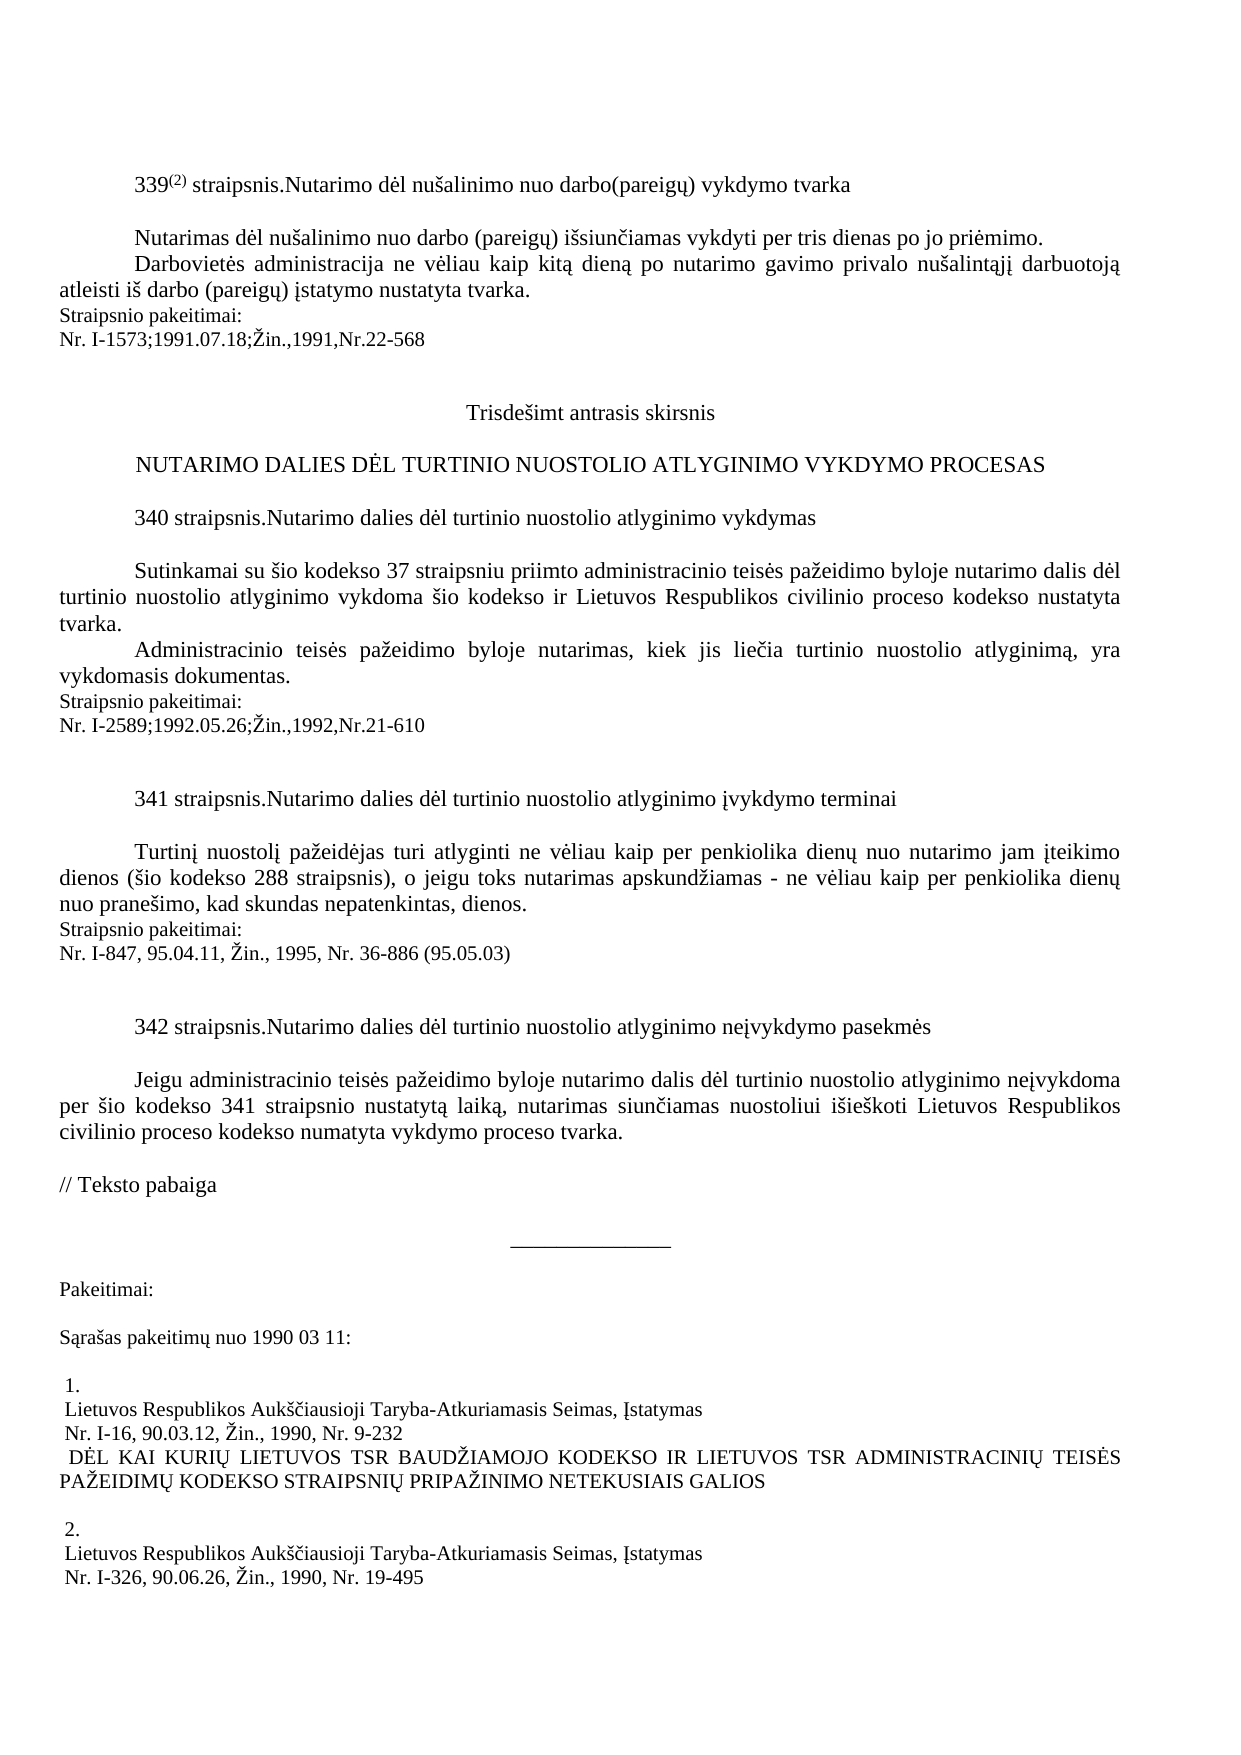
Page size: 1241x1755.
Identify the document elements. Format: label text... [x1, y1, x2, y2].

text Sąrašas pakeitimų nuo 1990 03 11: [59, 1325, 1122, 1349]
text Turtinį nuostolį pažeidėjas turi atlyginti ne vėliau kaip per penkiolika dienų nuo nutarimo jam įteikimo dienos (šio kodekso 288 straipsnis), o jeigu toks nutarimas apskundžiamas - ne vėliau kaip per penkiolika dienų nuo pranešimo, kad skundas nepatenkintas, dienos. [59, 838, 1122, 917]
text Sutinkamai su šio kodekso 37 straipsniu priimto administracinio teisės pažeidimo byloje nutarimo dalis dėl turtinio nuostolio atlyginimo vykdoma šio kodekso ir Lietuvos Respublikos civilinio proceso kodekso nustatyta tvarka. [59, 557, 1122, 636]
text Lietuvos Respublikos Aukščiausioji Taryba-Atkuriamasis Seimas, Įstatymas [59, 1397, 1122, 1421]
text Nr. I-326, 90.06.26, Žin., 1990, Nr. 19-495 [59, 1565, 1122, 1589]
text // Teksto pabaiga [59, 1171, 1122, 1197]
text Nutarimas dėl nušalinimo nuo darbo (pareigų) išsiunčiamas vykdyti per tris dienas po jo priėmimo. [59, 223, 1122, 250]
text Nr. I-2589;1992.05.26;Žin.,1992,Nr.21-610 [59, 713, 1122, 737]
text ______________ [59, 1224, 1122, 1250]
text DĖL KAI KURIŲ LIETUVOS TSR BAUDŽIAMOJO KODEKSO IR LIETUVOS TSR ADMINISTRACINIŲ TEISĖS PAŽEIDIMŲ KODEKSO STRAIPSNIŲ PRIPAŽINIMO NETEKUSIAIS GALIOS [59, 1445, 1122, 1493]
text NUTARIMO DALIES DĖL TURTINIO NUOSTOLIO ATLYGINIMO VYKDYMO PROCESAS [59, 452, 1122, 478]
text Nr. I-847, 95.04.11, Žin., 1995, Nr. 36-886 (95.05.03) [59, 941, 1122, 965]
text Administracinio teisės pažeidimo byloje nutarimas, kiek jis liečia turtinio nuostolio atlyginimą, yra vykdomasis dokumentas. [59, 636, 1122, 689]
text 340 straipsnis.Nutarimo dalies dėl turtinio nuostolio atlyginimo vykdymas [59, 504, 1122, 531]
text 2. [59, 1517, 1122, 1541]
text 341 straipsnis.Nutarimo dalies dėl turtinio nuostolio atlyginimo įvykdymo terminai [59, 785, 1122, 811]
text 339(2) straipsnis.Nutarimo dėl nušalinimo nuo darbo(pareigų) vykdymo tvarka [59, 171, 1122, 197]
text 342 straipsnis.Nutarimo dalies dėl turtinio nuostolio atlyginimo neįvykdymo pasekmės [59, 1013, 1122, 1039]
text Nr. I-16, 90.03.12, Žin., 1990, Nr. 9-232 [59, 1421, 1122, 1445]
text Trisdešimt antrasis skirsnis [59, 399, 1122, 425]
text 1. [59, 1373, 1122, 1397]
text Straipsnio pakeitimai: [59, 917, 1122, 941]
text Nr. I-1573;1991.07.18;Žin.,1991,Nr.22-568 [59, 327, 1122, 351]
text Jeigu administracinio teisės pažeidimo byloje nutarimo dalis dėl turtinio nuostolio atlyginimo neįvykdoma per šio kodekso 341 straipsnio nustatytą laiką, nutarimas siunčiamas nuostoliui išieškoti Lietuvos Respublikos civilinio proceso kodekso numatyta vykdymo proceso tvarka. [59, 1066, 1122, 1145]
text Darbovietės administracija ne vėliau kaip kitą dieną po nutarimo gavimo privalo nušalintąjį darbuotoją atleisti iš darbo (pareigų) įstatymo nustatyta tvarka. [59, 250, 1122, 303]
text Pakeitimai: [59, 1277, 1122, 1301]
text Lietuvos Respublikos Aukščiausioji Taryba-Atkuriamasis Seimas, Įstatymas [59, 1541, 1122, 1565]
text Straipsnio pakeitimai: [59, 689, 1122, 713]
text Straipsnio pakeitimai: [59, 303, 1122, 327]
